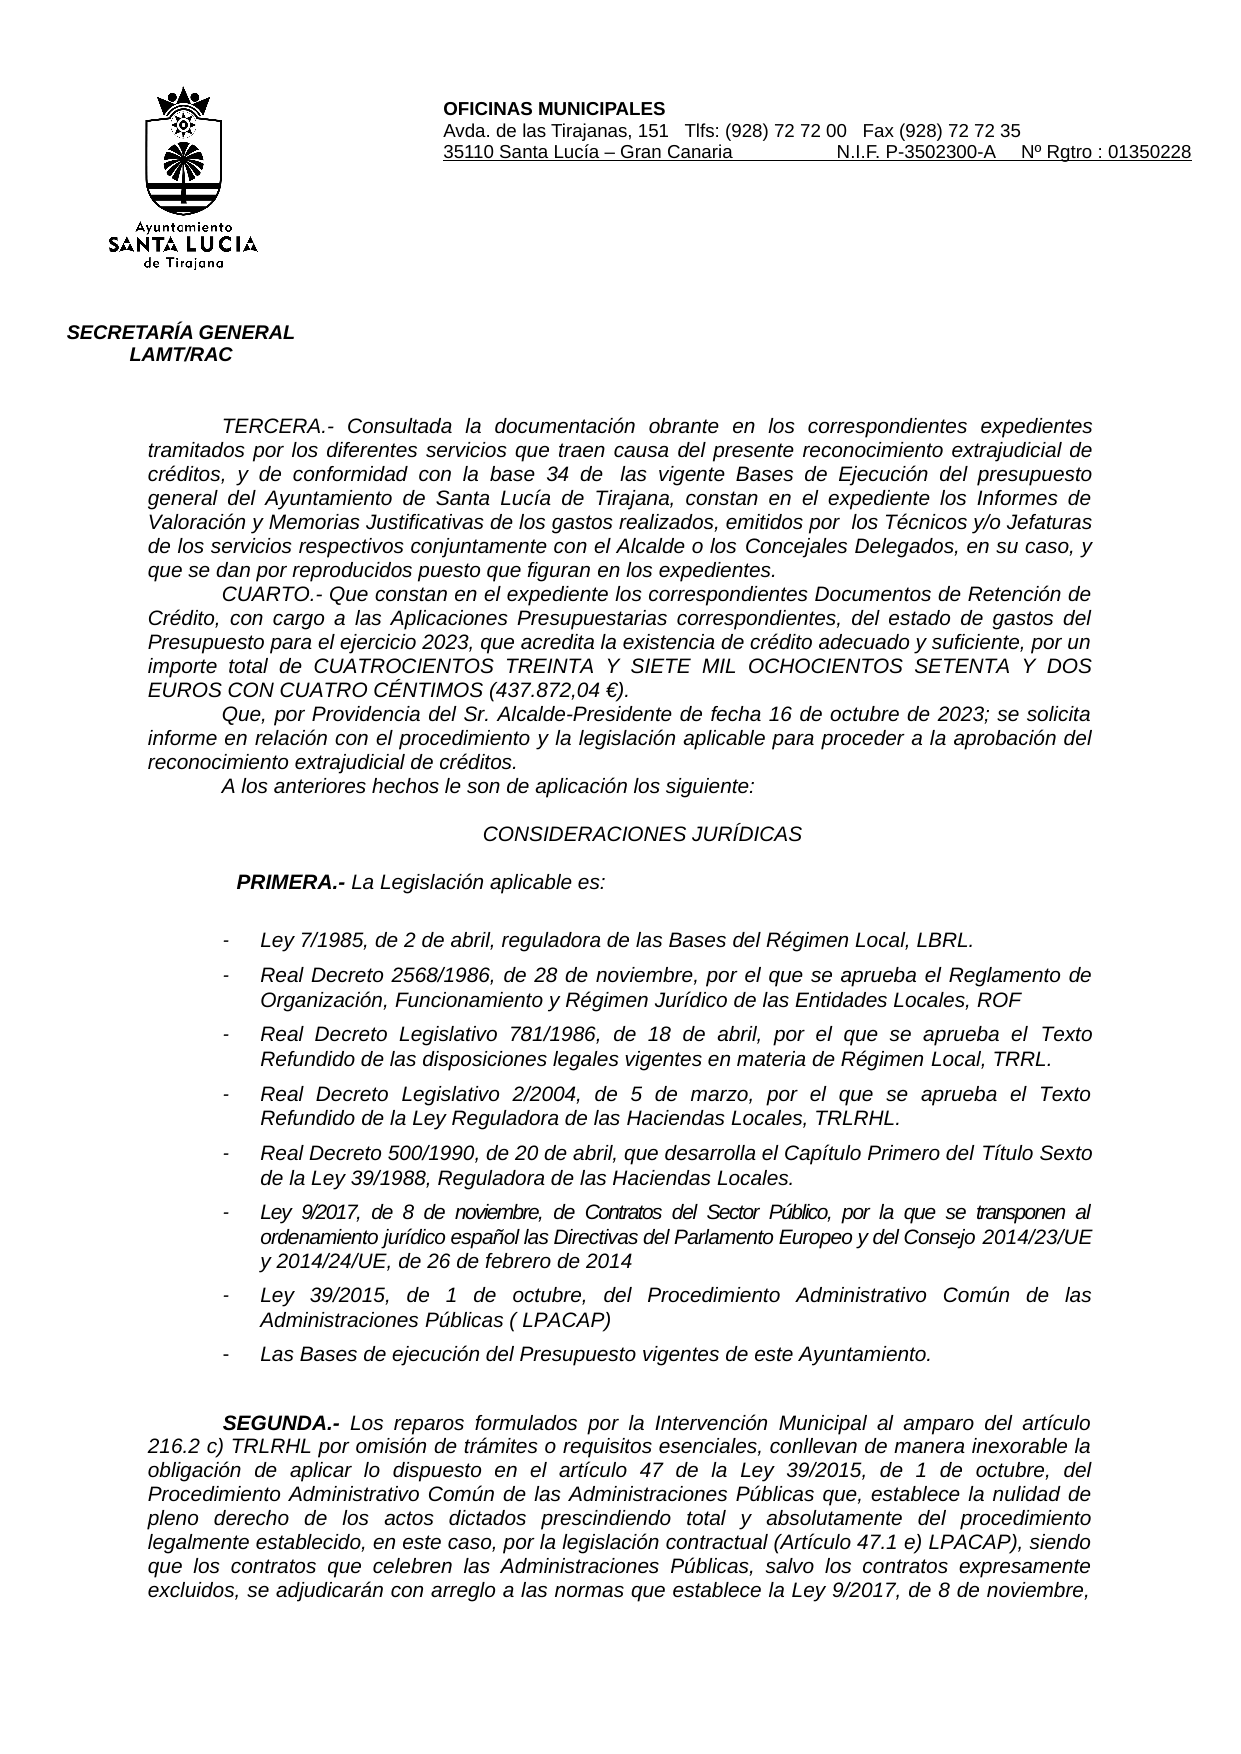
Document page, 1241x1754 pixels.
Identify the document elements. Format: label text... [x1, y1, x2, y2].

list Ley 39/2015, de 1 de octubre, del Procedimiento Administrativo Común de las Administraciones Públicas ( LPACAP) [223, 1282, 1092, 1332]
text CUARTO.- Que constan en el expediente los correspondientes Documentos de Retención de Crédito, con cargo a las Aplicaciones Presupuestarias correspondientes, del estado de gastos del Presupuesto para el ejercicio 2023, que acredita la existencia de crédito adecuado y suficiente, por un importe total de CUATROCIENTOS TREINTA Y SIETE MIL OCHOCIENTOS SETENTA Y DOS EUROS CON CUATRO CÉNTIMOS (437.872,04 €). [148, 582, 1093, 702]
text A los anteriores hechos le son de aplicación los siguiente: [148, 774, 1078, 798]
list Real Decreto Legislativo 781/1986, de 18 de abril, por el que se aprueba el Texto Refundido de las disposiciones legales vigentes en materia de Régimen Local, TRRL. [223, 1022, 1092, 1071]
text TERCERA.- Consultada la documentación obrante en los correspondientes expedientes tramitados por los diferentes servicios que traen causa del presente reconocimiento extrajudicial de créditos, y de conformidad con la base 34 de las vigente Bases de Ejecución del presupuesto general del Ayuntamiento de Santa Lucía de Tirajana, constan en el expediente los Informes de Valoración y Memorias Justificativas de los gastos realizados, emitidos por los Técnicos y/o Jefaturas de los servicios respectivos conjuntamente con el Alcalde o los Concejales Delegados, en su caso, y que se dan por reproducidos puesto que figuran en los expedientes. [148, 414, 1093, 582]
list Real Decreto 2568/1986, de 28 de noviembre, por el que se aprueba el Reglamento de Organización, Funcionamiento y Régimen Jurídico de las Entidades Locales, ROF [223, 962, 1092, 1012]
picture [80, 56, 286, 296]
list Las Bases de ejecución del Presupuesto vigentes de este Ayuntamiento. [223, 1341, 1092, 1367]
text CONSIDERACIONES JURÍDICAS [207, 822, 1078, 846]
text Que, por Providencia del Sr. Alcalde-Presidente de fecha 16 de octubre de 2023; se solicita informe en relación con el procedimiento y la legislación aplicable para proceder a la aprobación del reconocimiento extrajudicial de créditos. [148, 702, 1093, 774]
list Ley 7/1985, de 2 de abril, reguladora de las Bases del Régimen Local, LBRL. [223, 927, 1092, 953]
list Real Decreto 500/1990, de 20 de abril, que desarrolla el Capítulo Primero del Título Sexto de la Ley 39/1988, Reguladora de las Haciendas Locales. [223, 1140, 1092, 1189]
list Ley 9/2017, de 8 de noviembre, de Contratos del Sector Público, por la que se transponen al ordenamiento jurídico español las Directivas del Parlamento Europeo y del Consejo 2014/23/UE y 2014/24/UE, de 26 de febrero de 2014 [223, 1199, 1092, 1272]
text PRIMERA.- La Legislación aplicable es: [236, 869, 1092, 893]
list SEGUNDA.- Los reparos formulados por la Intervención Municipal al amparo del artículo 216.2 c) TRLRHL por omisión de trámites o requisitos esenciales, conllevan de manera inexorable la obligación de aplicar lo dispuesto en el artículo 47 de la Ley 39/2015, de 1 de octubre, del Procedimiento Administrativo Común de las Administraciones Públicas que, establece la nulidad de pleno derecho de los actos dictados prescindiendo total y absolutamente del procedimiento legalmente establecido, en este caso, por la legislación contractual (Artículo 47.1 e) LPACAP), siendo que los contratos que celebren las Administraciones Públicas, salvo los contratos expresamente excluidos, se adjudicarán con arreglo a las normas que establece la Ley 9/2017, de 8 de noviembre, [148, 1410, 1092, 1602]
list Real Decreto Legislativo 2/2004, de 5 de marzo, por el que se aprueba el Texto Refundido de la Ley Reguladora de las Haciendas Locales, TRLRHL. [223, 1081, 1092, 1130]
